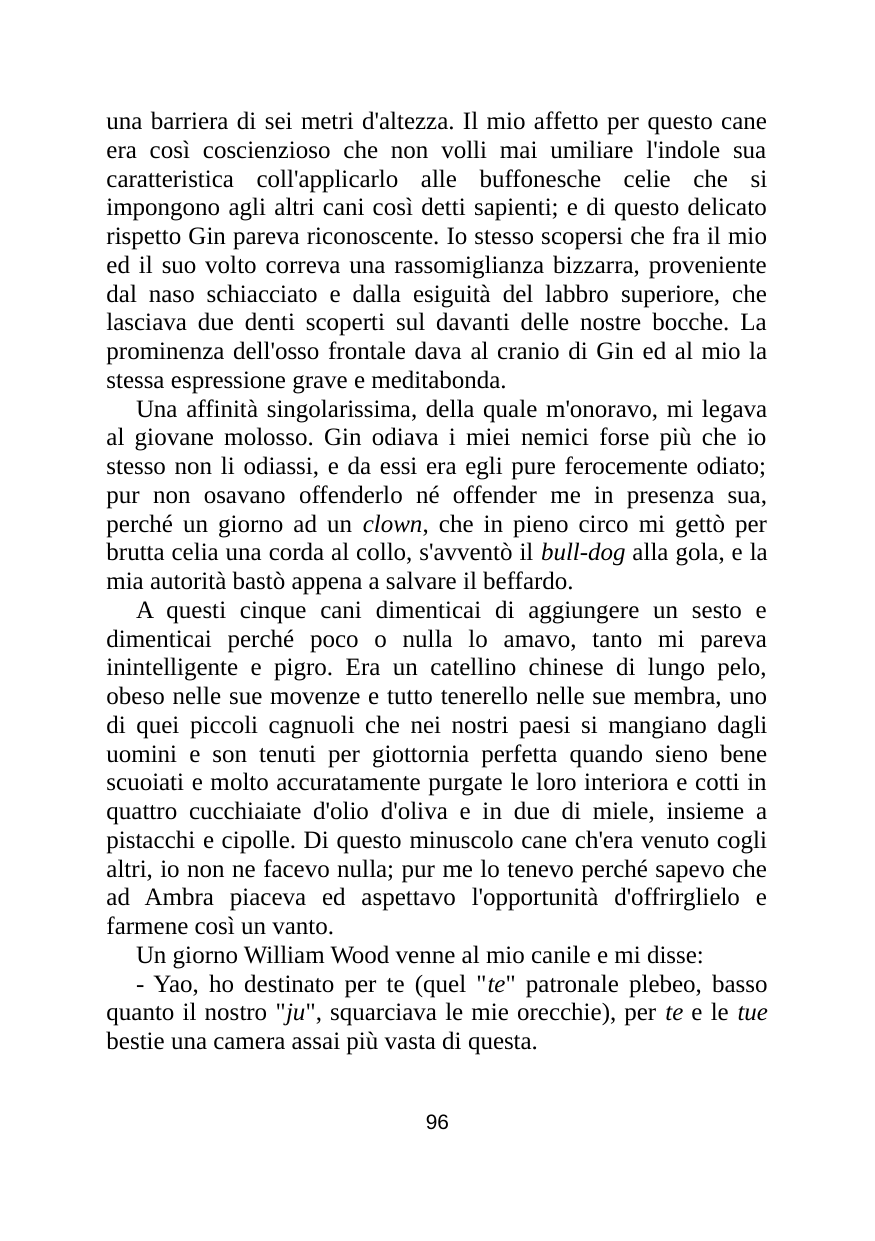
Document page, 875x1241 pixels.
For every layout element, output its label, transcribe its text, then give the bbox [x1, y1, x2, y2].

text Un giorno William Wood venne al mio canile e mi disse: [106, 940, 768, 969]
text Una affinità singolarissima, della quale m'onoravo, mi legava al giovane molosso. Gin odiava i miei nemici forse più che io stesso non li odiassi, e da essi era egli pure ferocemente odiato; pur non osavano offenderlo né offender me in presenza sua, perché un giorno ad un clown, che in pieno circo mi gettò per brutta celia una corda al collo, s'avventò il bull-dog alla gola, e la mia autorità bastò appena a salvare il beffardo. [106, 394, 768, 595]
text A questi cinque cani dimenticai di aggiungere un sesto e dimenticai perché poco o nulla lo amavo, tanto mi pareva inintelligente e pigro. Era un catellino chinese di lungo pelo, obeso nelle sue movenze e tutto tenerello nelle sue membra, uno di quei piccoli cagnuoli che nei nostri paesi si mangiano dagli uomini e son tenuti per giottornia perfetta quando sieno bene scuoiati e molto accuratamente purgate le loro interiora e cotti in quattro cucchiaiate d'olio d'oliva e in due di miele, insieme a pistacchi e cipolle. Di questo minuscolo cane ch'era venuto cogli altri, io non ne facevo nulla; pur me lo tenevo perché sapevo che ad Ambra piaceva ed aspettavo l'opportunità d'offrirglielo e farmene così un vanto. [106, 595, 768, 940]
text - Yao, ho destinato per te (quel "te" patronale plebeo, basso quanto il nostro "ju", squarciava le mie orecchie), per te e le tue bestie una camera assai più vasta di questa. [106, 969, 768, 1055]
text una barriera di sei metri d'altezza. Il mio affetto per questo cane era così coscienzioso che non volli mai umiliare l'indole sua caratteristica coll'applicarlo alle buffonesche celie che si impongono agli altri cani così detti sapienti; e di questo delicato rispetto Gin pareva riconoscente. Io stesso scopersi che fra il mio ed il suo volto correva una rassomiglianza bizzarra, proveniente dal naso schiacciato e dalla esiguità del labbro superiore, che lasciava due denti scoperti sul davanti delle nostre bocche. La prominenza dell'osso frontale dava al cranio di Gin ed al mio la stessa espressione grave e meditabonda. [106, 106, 768, 394]
